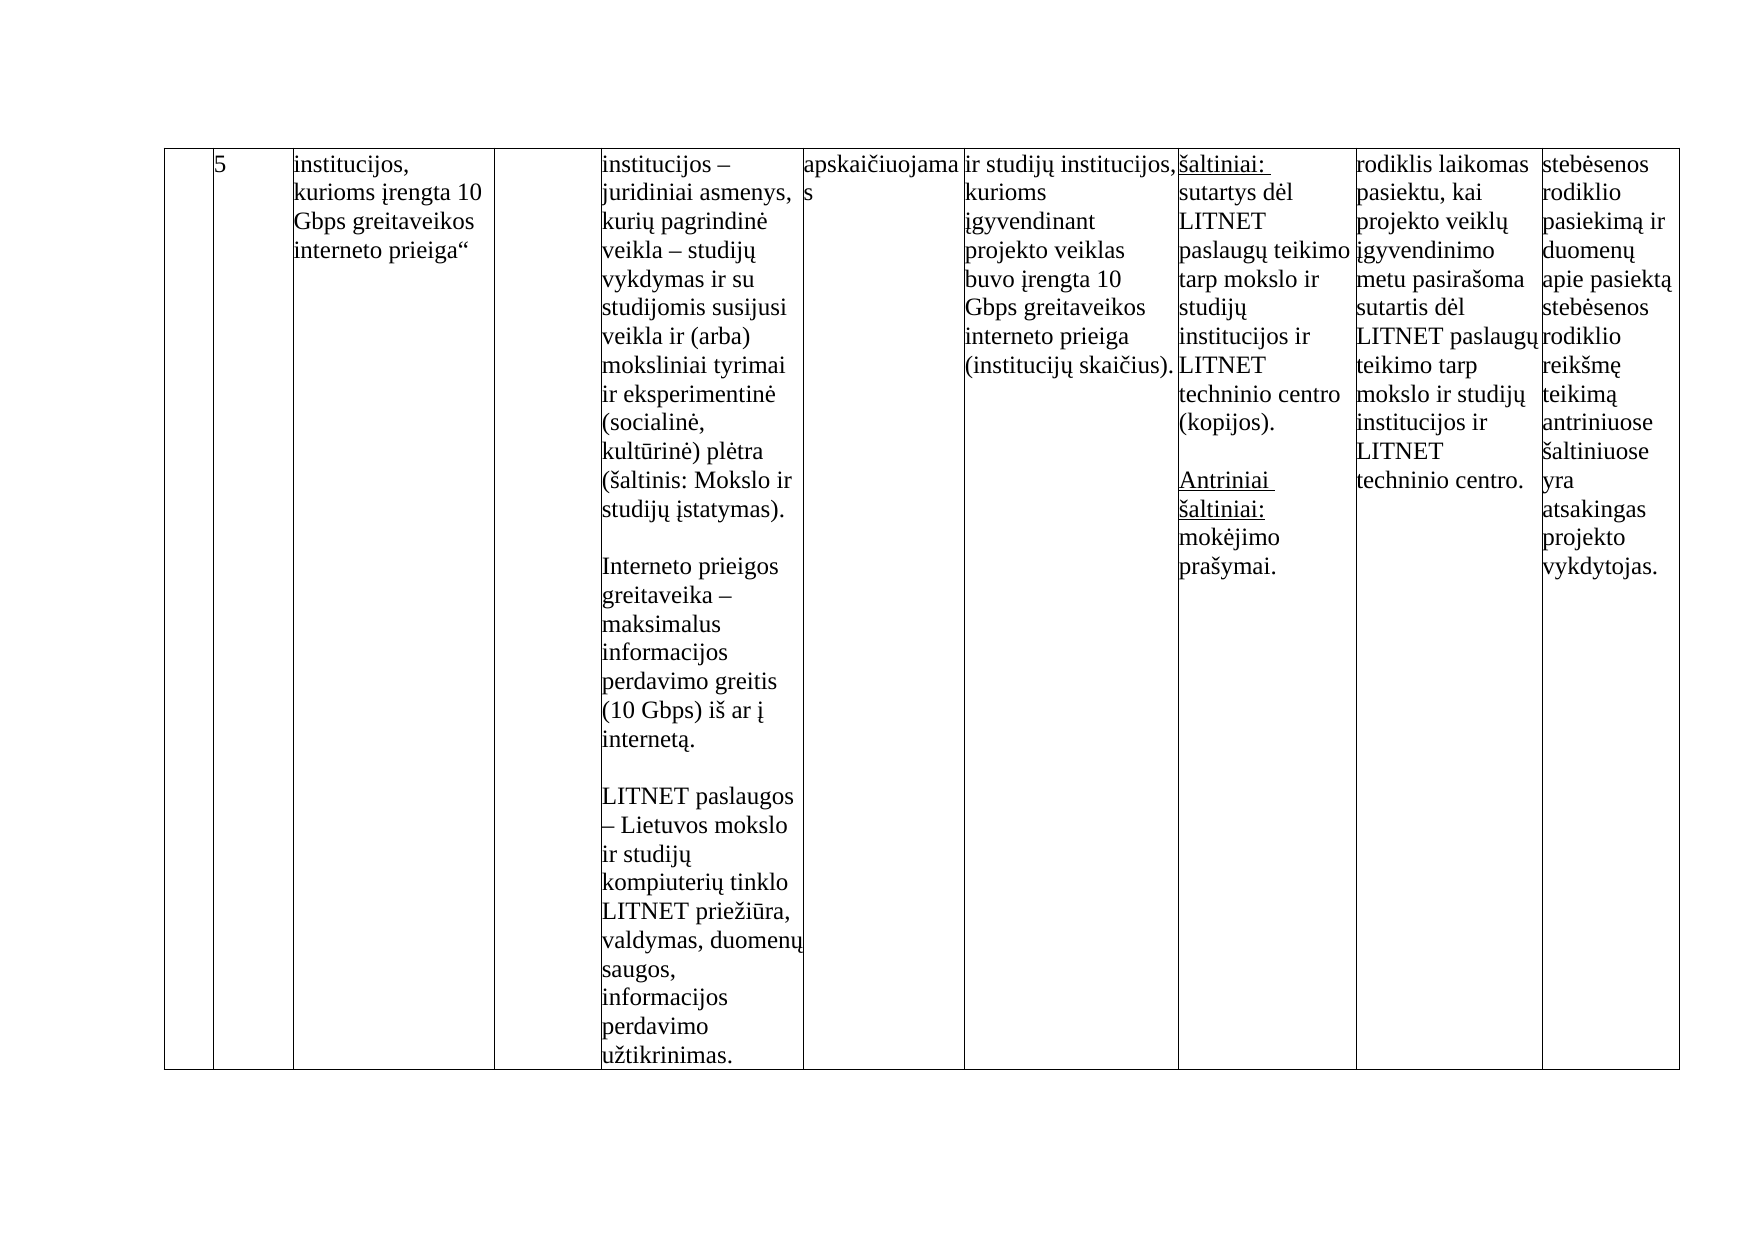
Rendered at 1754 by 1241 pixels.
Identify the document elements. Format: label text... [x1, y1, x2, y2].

table_cell institucijos, kurioms įrengta 10 Gbps greitaveikos interneto prieiga“ [294, 149, 494, 1069]
table_cell [495, 149, 601, 1069]
table_cell ir studijų institucijos, kurioms įgyvendinant projekto veiklas buvo įrengta 10 Gbps greitaveikos interneto prieiga (institucijų skaičius). [965, 149, 1178, 1069]
table_cell 5 [214, 149, 293, 1069]
table_cell [165, 149, 213, 1069]
table_cell apskaičiuojamas [804, 149, 964, 1069]
table_cell stebėsenos rodiklio pasiekimą ir duomenų apie pasiektą stebėsenos rodiklio reikšmę teikimą antriniuose šaltiniuose yra atsakingas projekto vykdytojas. [1543, 149, 1679, 1069]
table_cell institucijos – juridiniai asmenys, kurių pagrindinė veikla – studijų vykdymas ir su studijomis susijusi veikla ir (arba) moksliniai tyrimai ir eksperimentinė (socialinė, kultūrinė) plėtra (šaltinis: Mokslo ir studijų įstatymas). Interneto prieigos greitaveika – maksimalus informacijos perdavimo greitis (10 Gbps) iš ar į internetą. LITNET paslaugos – Lietuvos mokslo ir studijų kompiuterių tinklo LITNET priežiūra, valdymas, duomenų saugos, informacijos perdavimo užtikrinimas. [602, 149, 803, 1069]
table_cell rodiklis laikomas pasiektu, kai projekto veiklų įgyvendinimo metu pasirašoma sutartis dėl LITNET paslaugų teikimo tarp mokslo ir studijų institucijos ir LITNET techninio centro. [1357, 149, 1542, 1069]
table_cell šaltiniai: sutartys dėl LITNET paslaugų teikimo tarp mokslo ir studijų institucijos ir LITNET techninio centro (kopijos). Antriniai šaltiniai: mokėjimo prašymai. [1179, 149, 1356, 1069]
